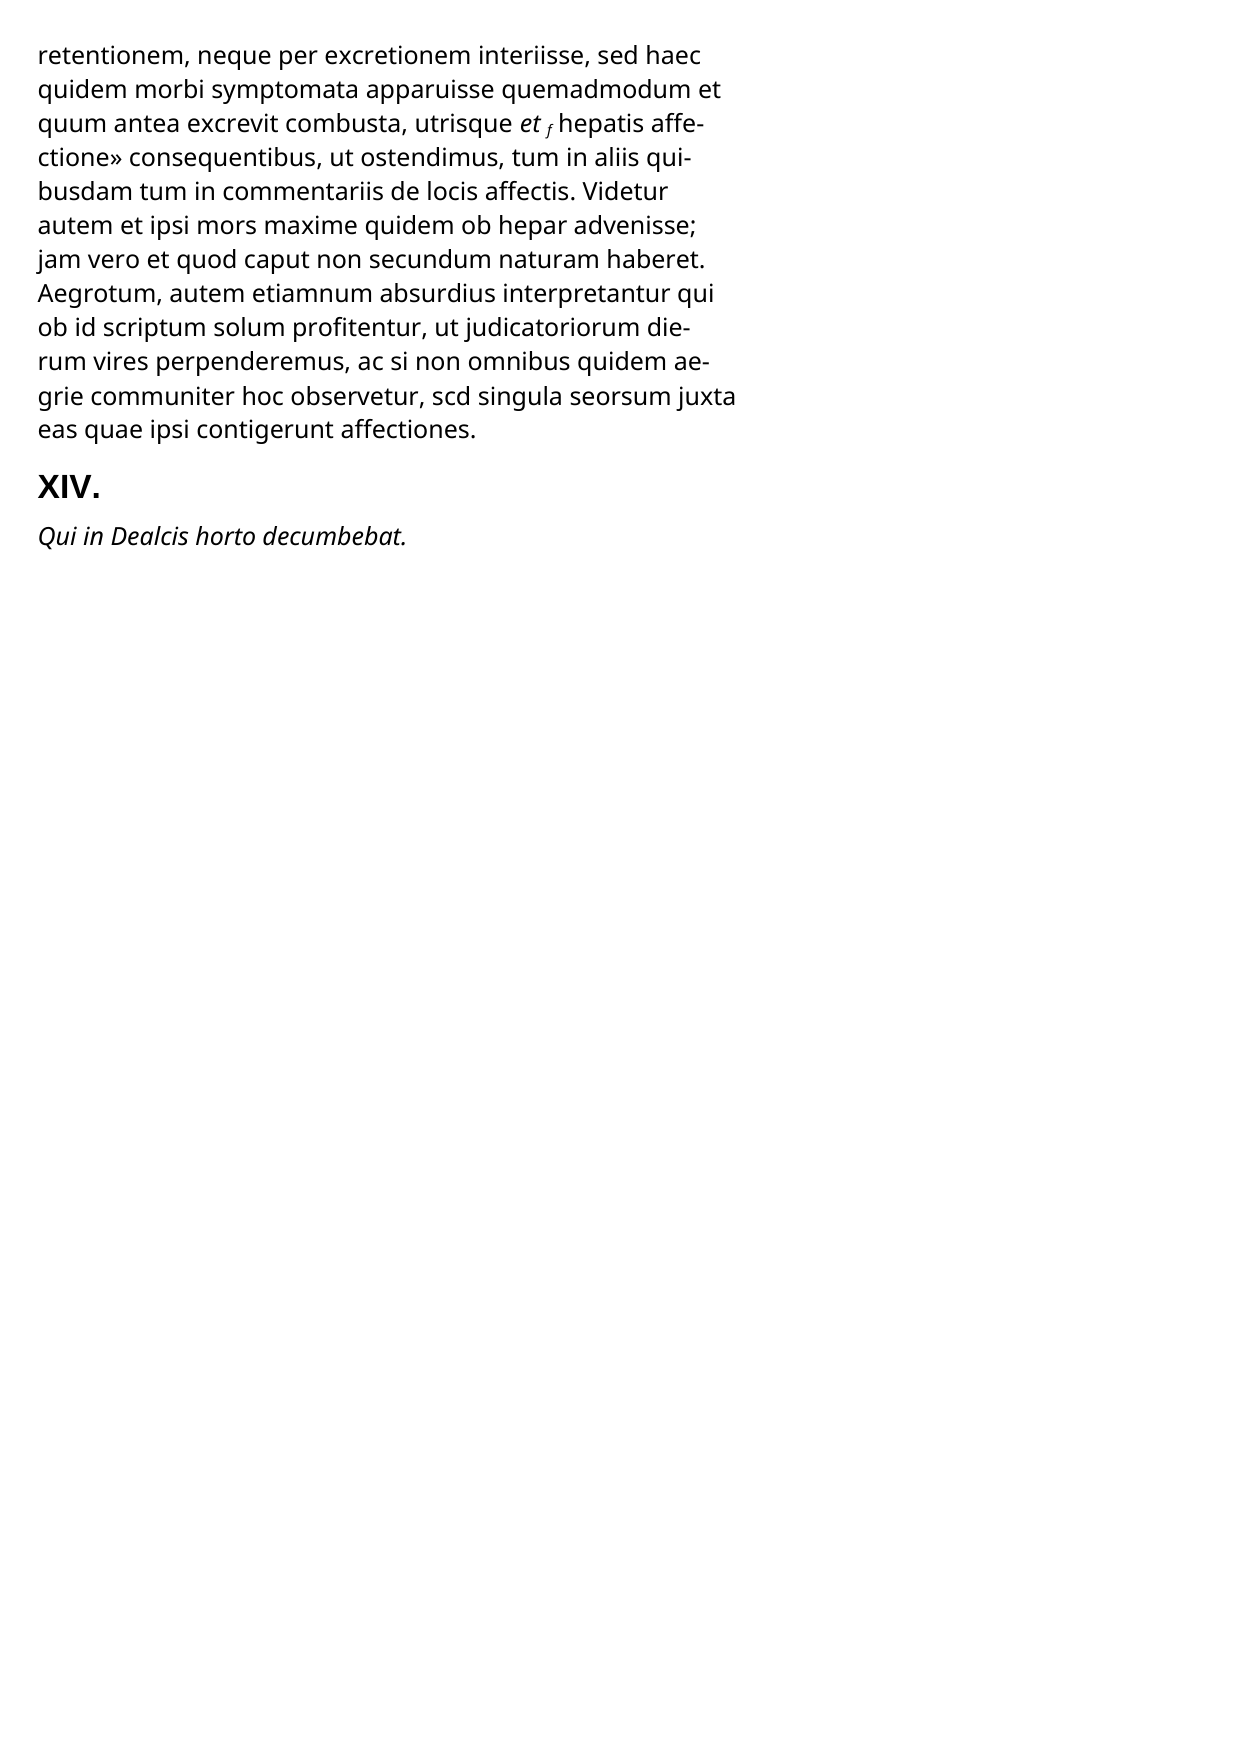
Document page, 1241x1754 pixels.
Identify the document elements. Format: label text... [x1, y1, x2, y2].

text retentionem, neque per excretionem interiisse, sed haec quidem morbi symptomata apparuisse quemadmodum et quum antea excrevit combusta, utrisque et f hepatis affe- ctione» consequentibus, ut ostendimus, tum in aliis qui- busdam tum in commentariis de locis affectis. Videtur autem et ipsi mors maxime quidem ob hepar advenisse; jam vero et quod caput non secundum naturam haberet. Aegrotum, autem etiamnum absurdius interpretantur qui ob id scriptum solum profitentur, ut judicatoriorum die- rum vires perpenderemus, ac si non omnibus quidem ae- grie communiter hoc observetur, scd singula seorsum juxta eas quae ipsi contigerunt affectiones. [37, 37, 1203, 446]
text Qui in Dealcis horto decumbebat. [37, 518, 1203, 552]
subtitle XIV. [37, 467, 1203, 506]
